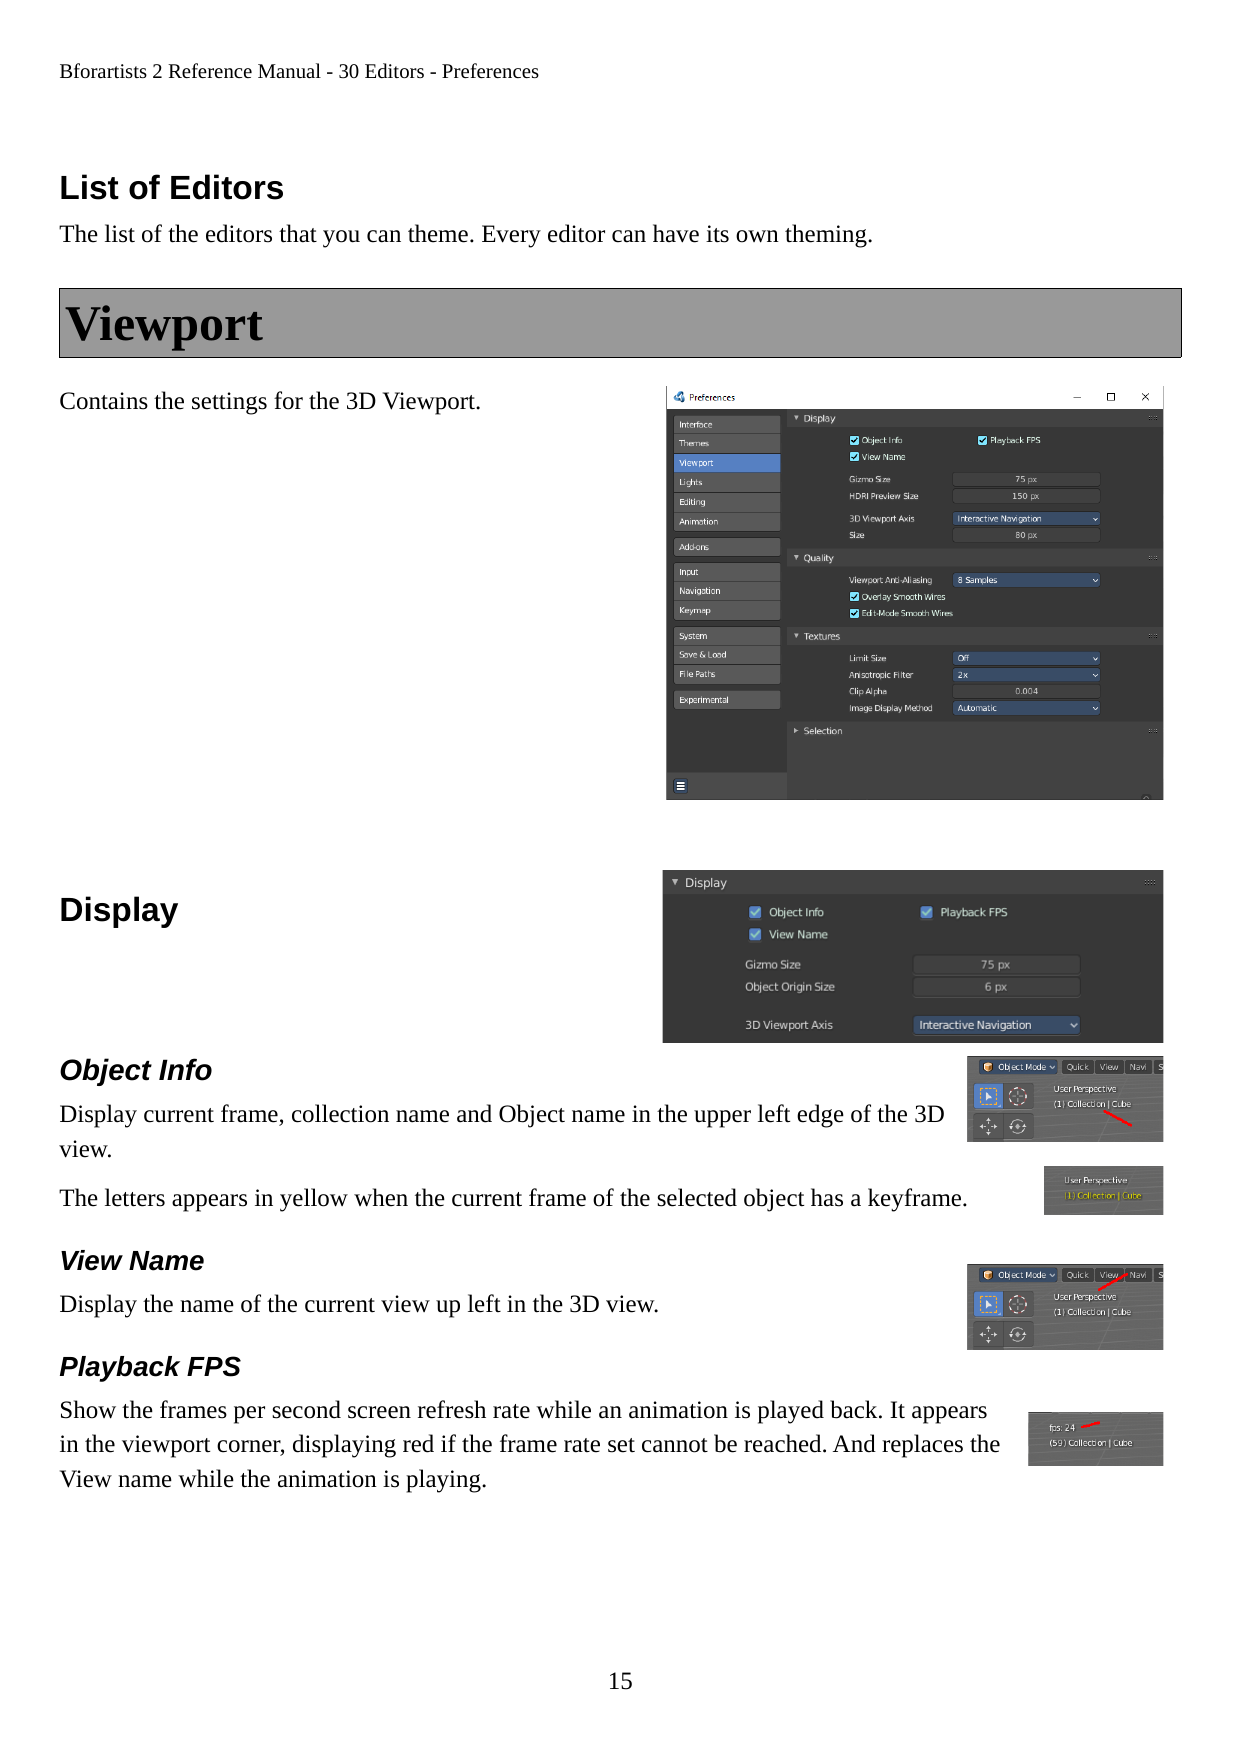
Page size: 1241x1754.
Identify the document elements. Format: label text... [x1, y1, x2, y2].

subtitle Object Info [59, 1053, 1181, 1087]
subtitle Playback FPS [59, 1351, 1181, 1382]
text Display current frame, collection name and Object name in the upper left edge of the 3D view. [59, 1099, 1181, 1163]
picture [1028, 1412, 1164, 1466]
subtitle Display [59, 889, 662, 928]
picture [662, 870, 1164, 1043]
subtitle View Name [59, 1245, 1181, 1277]
text Show the frames per second screen refresh rate while an animation is played back. It appears in the viewport corner, displaying red if the frame rate set cannot be reached. And replaces the View name while the animation is playing. [59, 1395, 1181, 1493]
subtitle List of Editors [59, 168, 1181, 207]
picture [967, 1056, 1164, 1142]
picture [1044, 1166, 1164, 1215]
subtitle [1164, 889, 1181, 928]
picture [967, 1264, 1164, 1350]
text The letters appears in yellow when the current frame of the selected object has a keyframe. [59, 1183, 1044, 1212]
table_header Viewport [60, 289, 1181, 357]
picture [666, 386, 1164, 800]
text Contains the settings for the 3D Viewport. [59, 386, 666, 415]
text Display the name of the current view up left in the 3D view. [59, 1289, 967, 1318]
text The list of the editors that you can theme. Every editor can have its own theming. [59, 219, 1181, 248]
